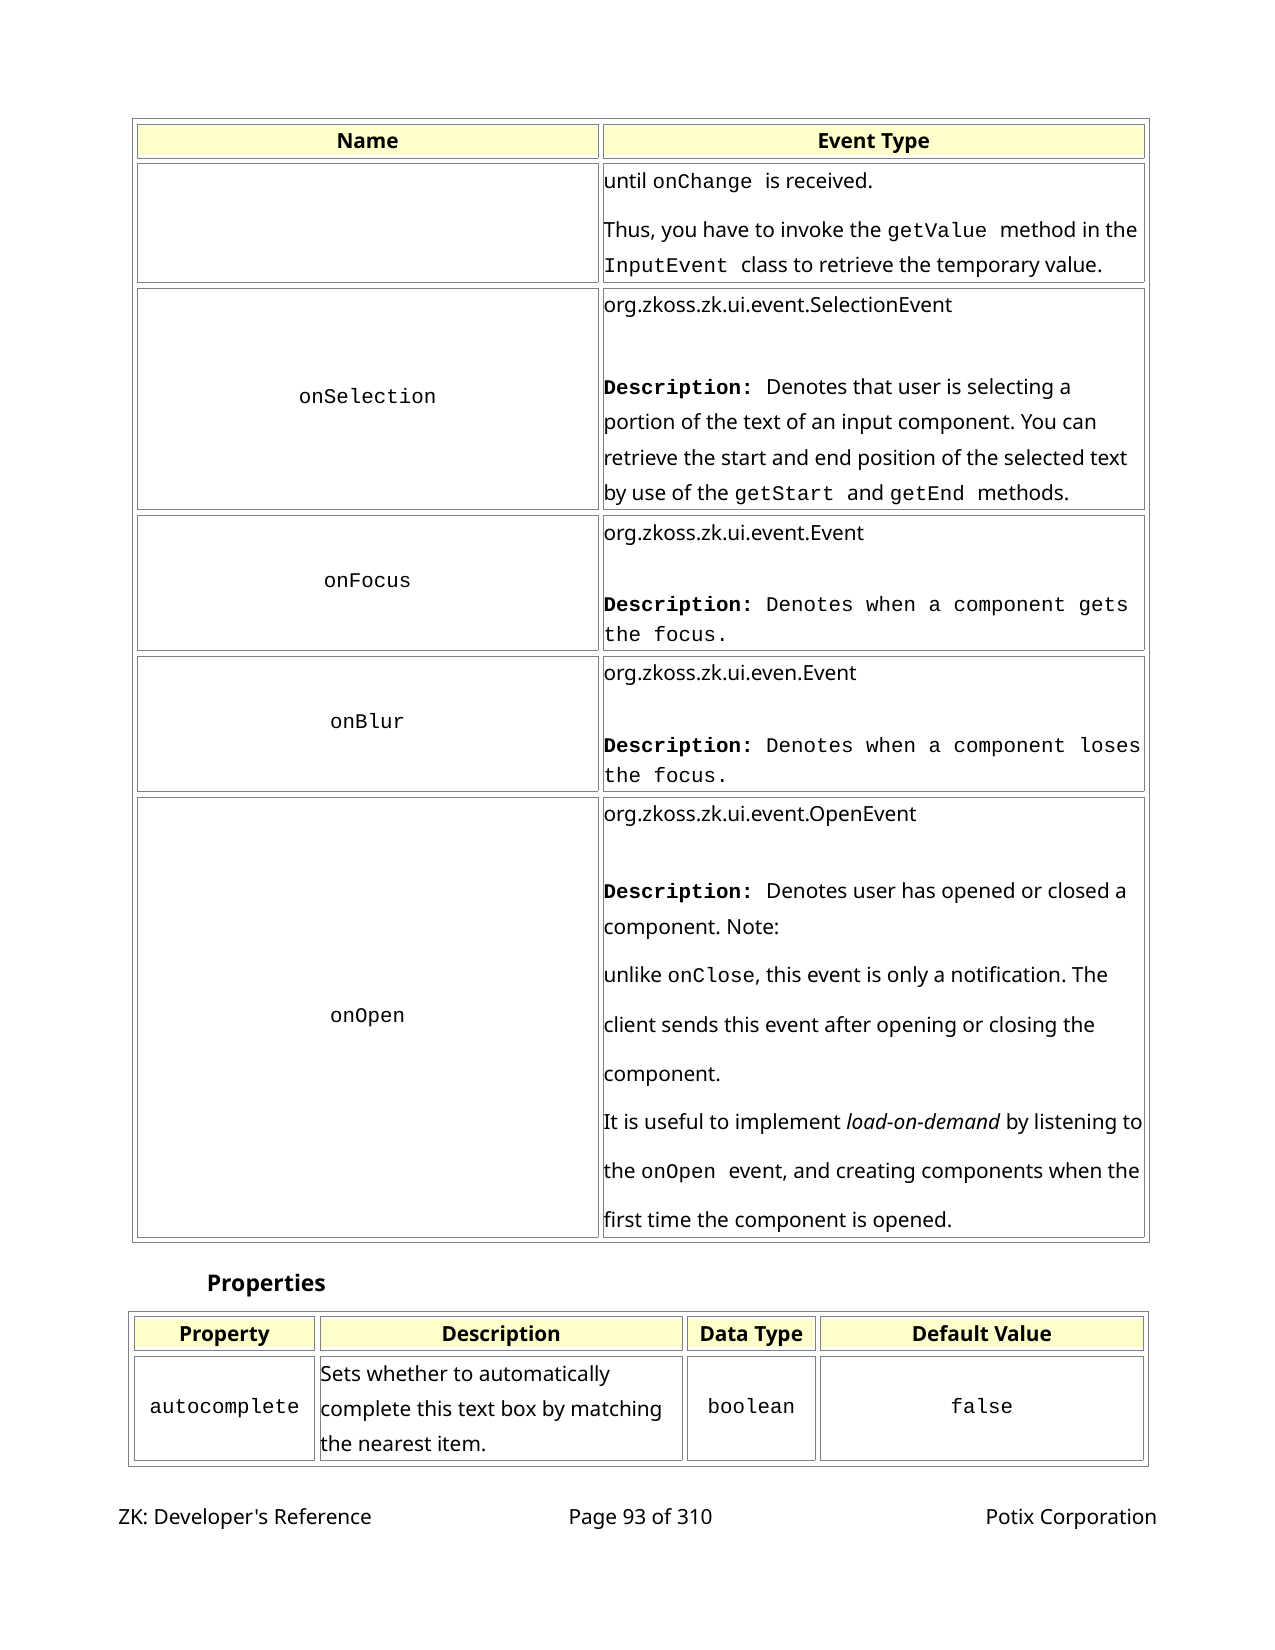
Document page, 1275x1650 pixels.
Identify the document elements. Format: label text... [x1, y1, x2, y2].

subtitle Properties [207, 1267, 1157, 1298]
table_cell until onChange is received. Thus, you have to invoke the getValue method in the InputEvent class to retrieve the temporary value. [600, 158, 1147, 282]
table_header Name [134, 119, 600, 158]
table_cell onFocus [134, 509, 600, 650]
table_cell autocomplete [131, 1350, 317, 1460]
table_cell boolean [685, 1350, 817, 1460]
table_cell [134, 158, 600, 282]
table_cell Sets whether to automatically complete this text box by matching the nearest item. [317, 1350, 685, 1460]
table_header Data Type [685, 1312, 817, 1350]
table_cell onSelection [134, 282, 600, 509]
table_cell org.zkoss.zk.ui.event.Event Description: Denotes when a component gets the focus. [600, 509, 1147, 650]
table_header Property [131, 1312, 317, 1350]
table_header Default Value [818, 1312, 1146, 1350]
table_cell org.zkoss.zk.ui.event.OpenEvent Description: Denotes user has opened or closed a component. Note: unlike onClose, this event is only a notification. The client sends this event after opening or closing the component. It is useful to implement load-on-demand by listening to the onOpen event, and creating components when the first time the component is opened. [600, 791, 1147, 1237]
table_cell onBlur [134, 650, 600, 791]
table_header Description [317, 1312, 685, 1350]
table_cell org.zkoss.zk.ui.event.SelectionEvent Description: Denotes that user is selecting a portion of the text of an input component. You can retrieve the start and end position of the selected text by use of the getStart and getEnd methods. [600, 282, 1147, 509]
table_header Event Type [600, 119, 1147, 158]
table_cell org.zkoss.zk.ui.even.Event Description: Denotes when a component loses the focus. [600, 650, 1147, 791]
table_cell onOpen [134, 791, 600, 1237]
table_cell false [818, 1350, 1146, 1460]
